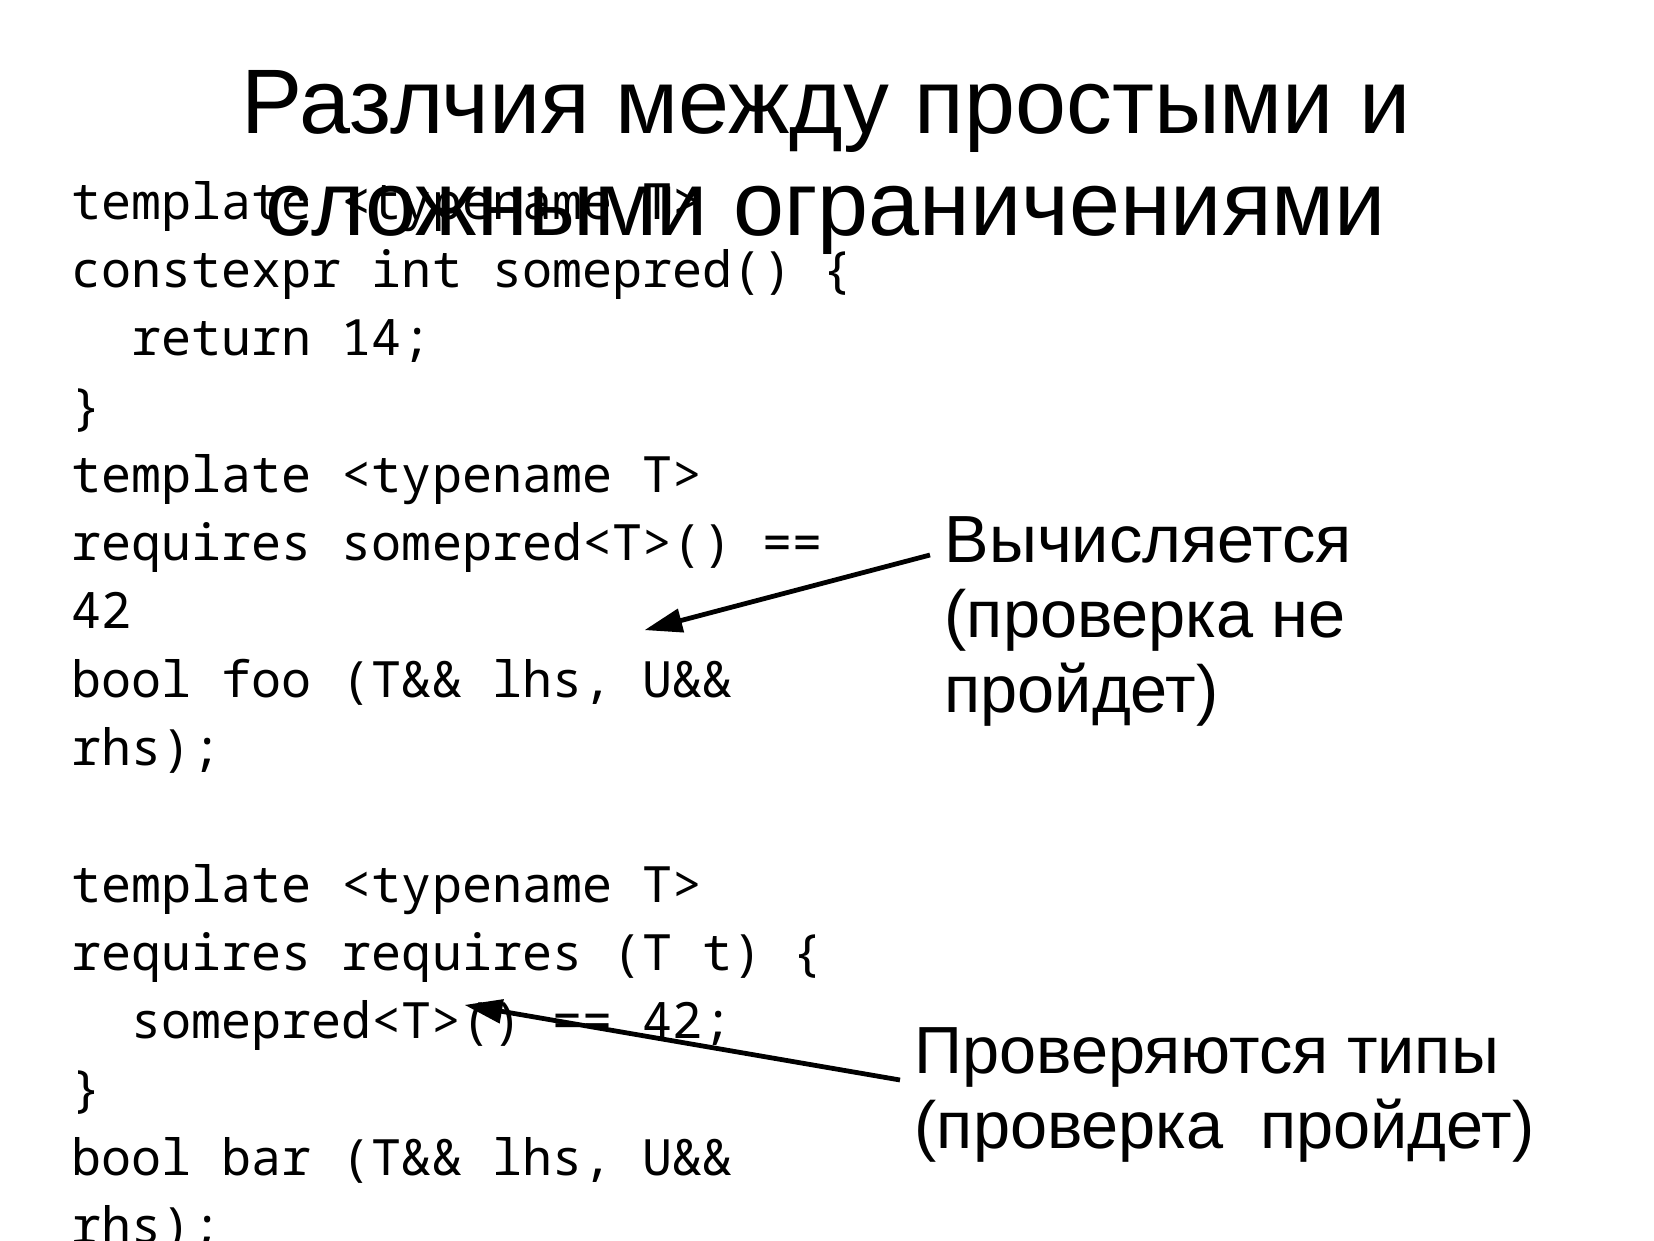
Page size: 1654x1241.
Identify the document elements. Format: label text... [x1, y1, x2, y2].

text_box Вычисляется (проверка не пройдет) [930, 495, 1411, 735]
title Разлчия между простыми и сложными ограничениями [82, 49, 1571, 257]
subtitle template <typename T> constexpr int somepred() { return 14; } template <typename T> requires somepred<T>() == 42 bool foo (T&& lhs, U&& rhs); template <typename T> requires requires (T t) { somepred<T>() == 42; } bool bar (T&& lhs, U&& rhs); [71, 253, 856, 1171]
text_box Проверяются типы (проверка пройдет) [900, 1005, 1561, 1171]
